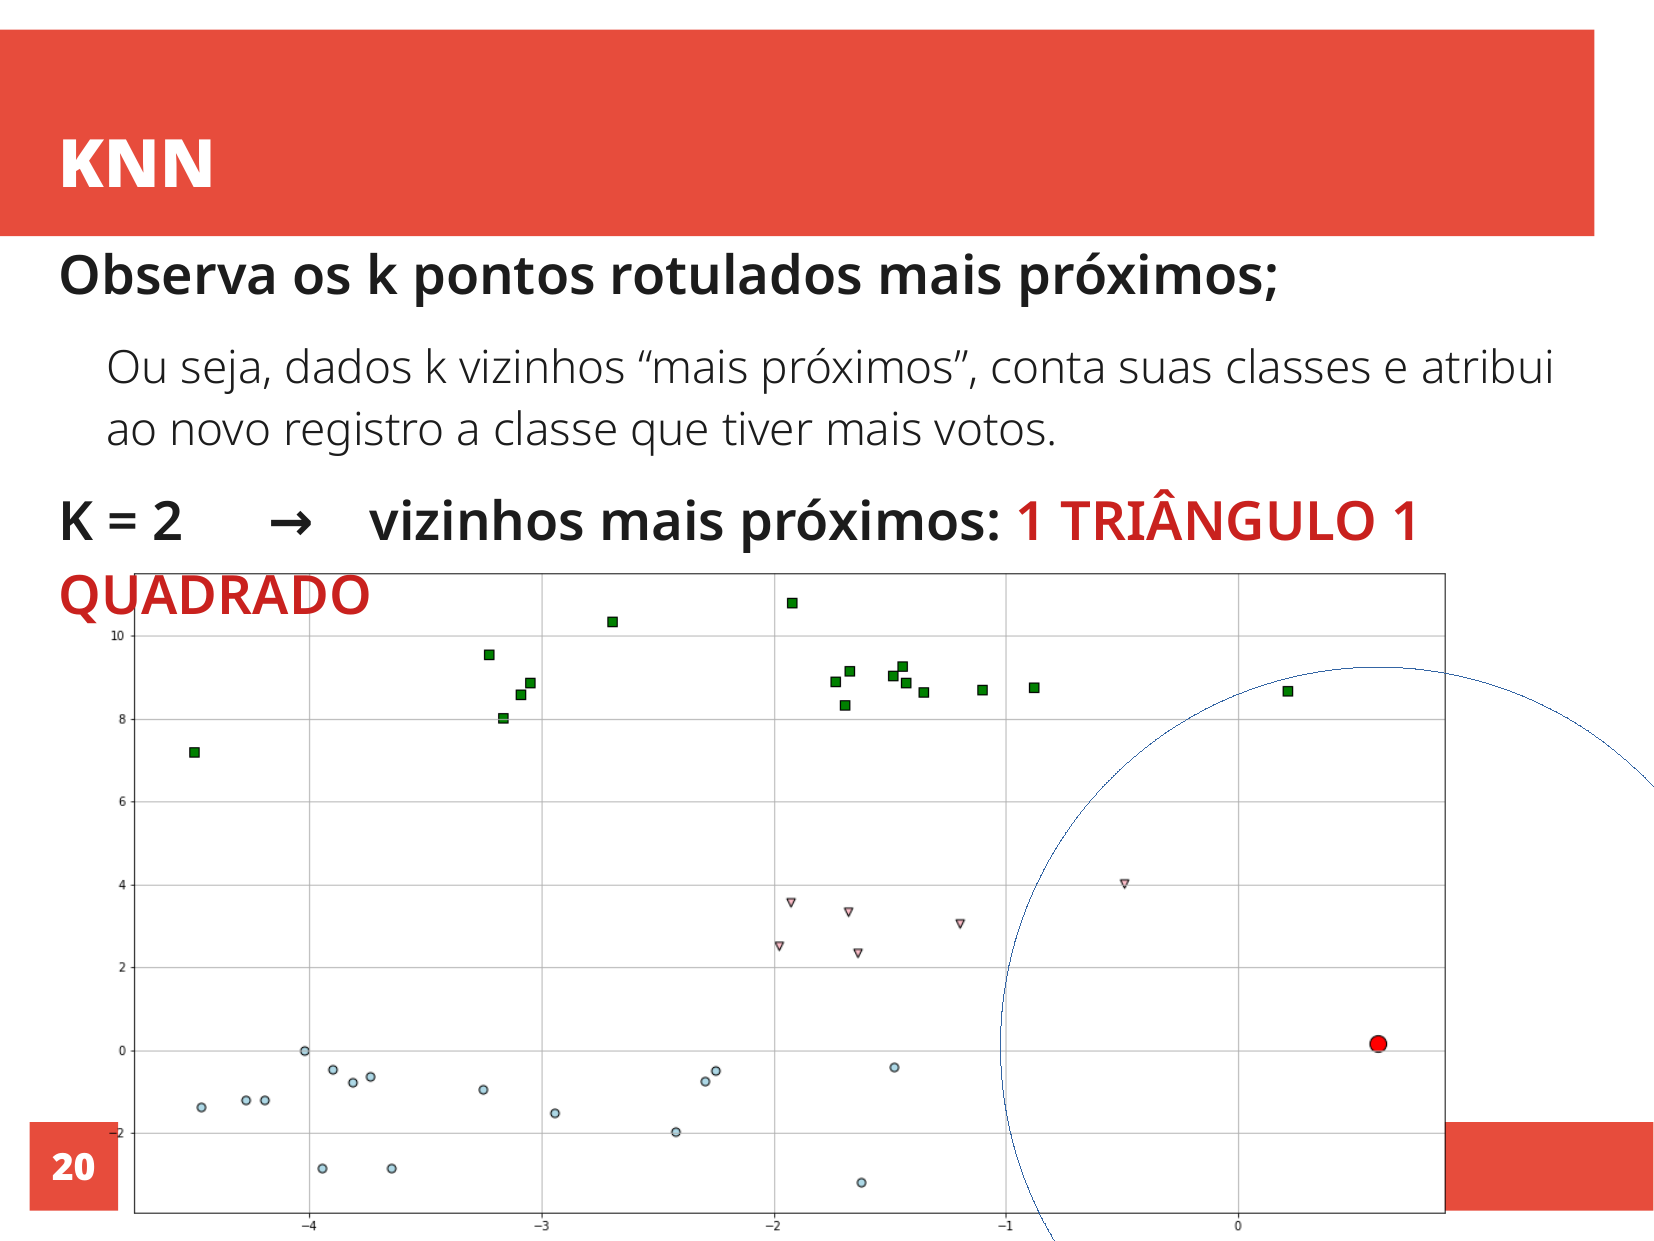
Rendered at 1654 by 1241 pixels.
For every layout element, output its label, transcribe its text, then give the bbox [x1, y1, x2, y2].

list Observa os k pontos rotulados mais próximos; Ou seja, dados k vizinhos “mais próximos”, conta suas classes e atribui ao novo registro a classe que tiver mais votos. K = 2 → vizinhos mais próximos: 1 TRIÂNGULO 1 QUADRADO [59, 236, 1565, 1004]
picture [100, 1004, 1453, 1241]
title KNN [59, 59, 1595, 207]
